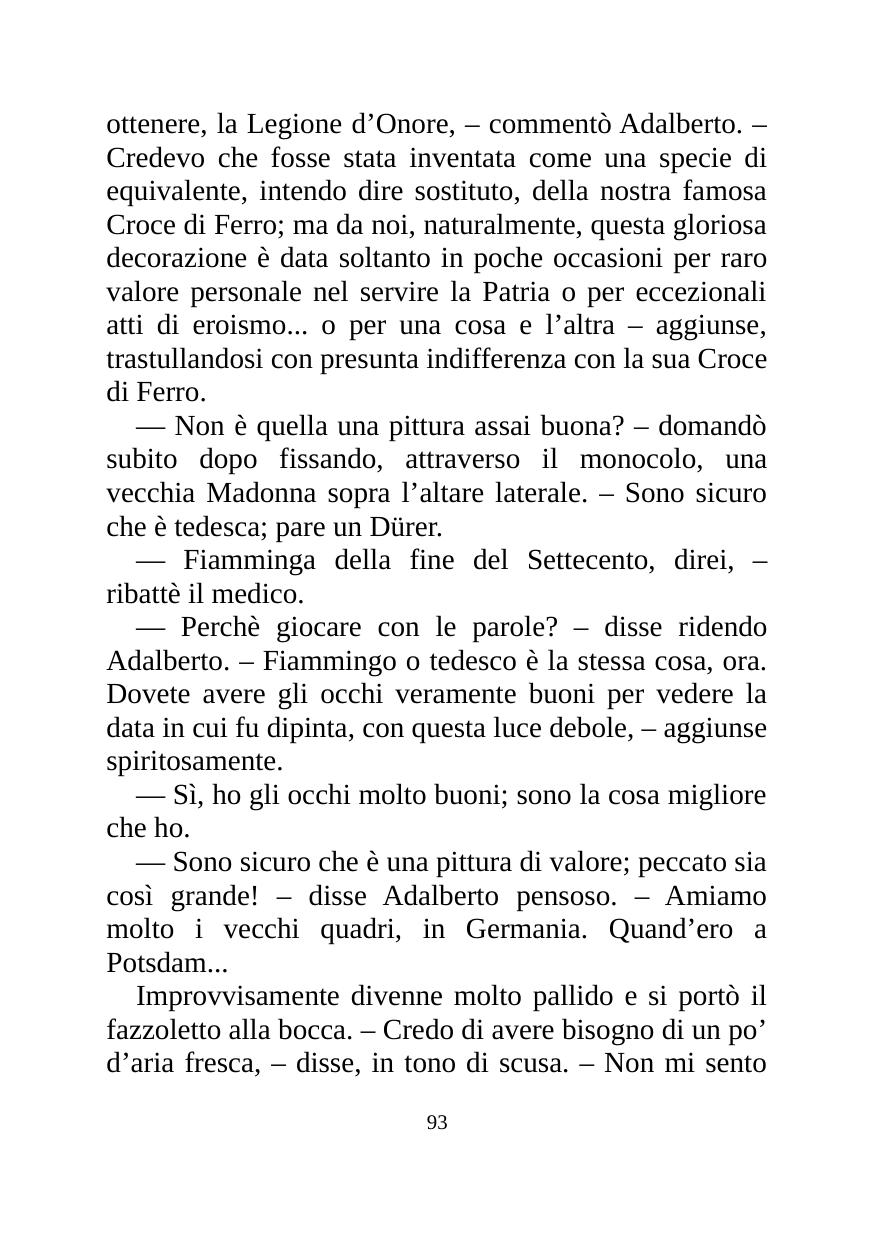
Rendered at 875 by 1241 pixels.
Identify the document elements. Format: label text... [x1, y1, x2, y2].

text — Sono sicuro che è una pittura di valore; peccato sia così grande! – disse Adalberto pensoso. – Amiamo molto i vecchi quadri, in Germania. Quand’ero a Potsdam... [106, 844, 768, 978]
text ottenere, la Legione d’Onore, – commentò Adalberto. – Credevo che fosse stata inventata come una specie di equivalente, intendo dire sostituto, della nostra famosa Croce di Ferro; ma da noi, naturalmente, questa gloriosa decorazione è data soltanto in poche occasioni per raro valore personale nel servire la Patria o per eccezionali atti di eroismo... o per una cosa e l’altra – aggiunse, trastullandosi con presunta indifferenza con la sua Croce di Ferro. [106, 106, 768, 408]
text — Sì, ho gli occhi molto buoni; sono la cosa migliore che ho. [106, 777, 768, 844]
text Improvvisamente divenne molto pallido e si portò il fazzoletto alla bocca. – Credo di avere bisogno di un po’ d’aria fresca, – disse, in tono di scusa. – Non mi sento [106, 978, 768, 1079]
text — Fiamminga della fine del Settecento, direi, – ribattè il medico. [106, 542, 768, 609]
text — Non è quella una pittura assai buona? – domandò subito dopo fissando, attraverso il monocolo, una vecchia Madonna sopra l’altare laterale. – Sono sicuro che è tedesca; pare un Dürer. [106, 408, 768, 542]
text — Perchè giocare con le parole? – disse ridendo Adalberto. – Fiammingo o tedesco è la stessa cosa, ora. Dovete avere gli occhi veramente buoni per vedere la data in cui fu dipinta, con questa luce debole, – aggiunse spiritosamente. [106, 609, 768, 777]
